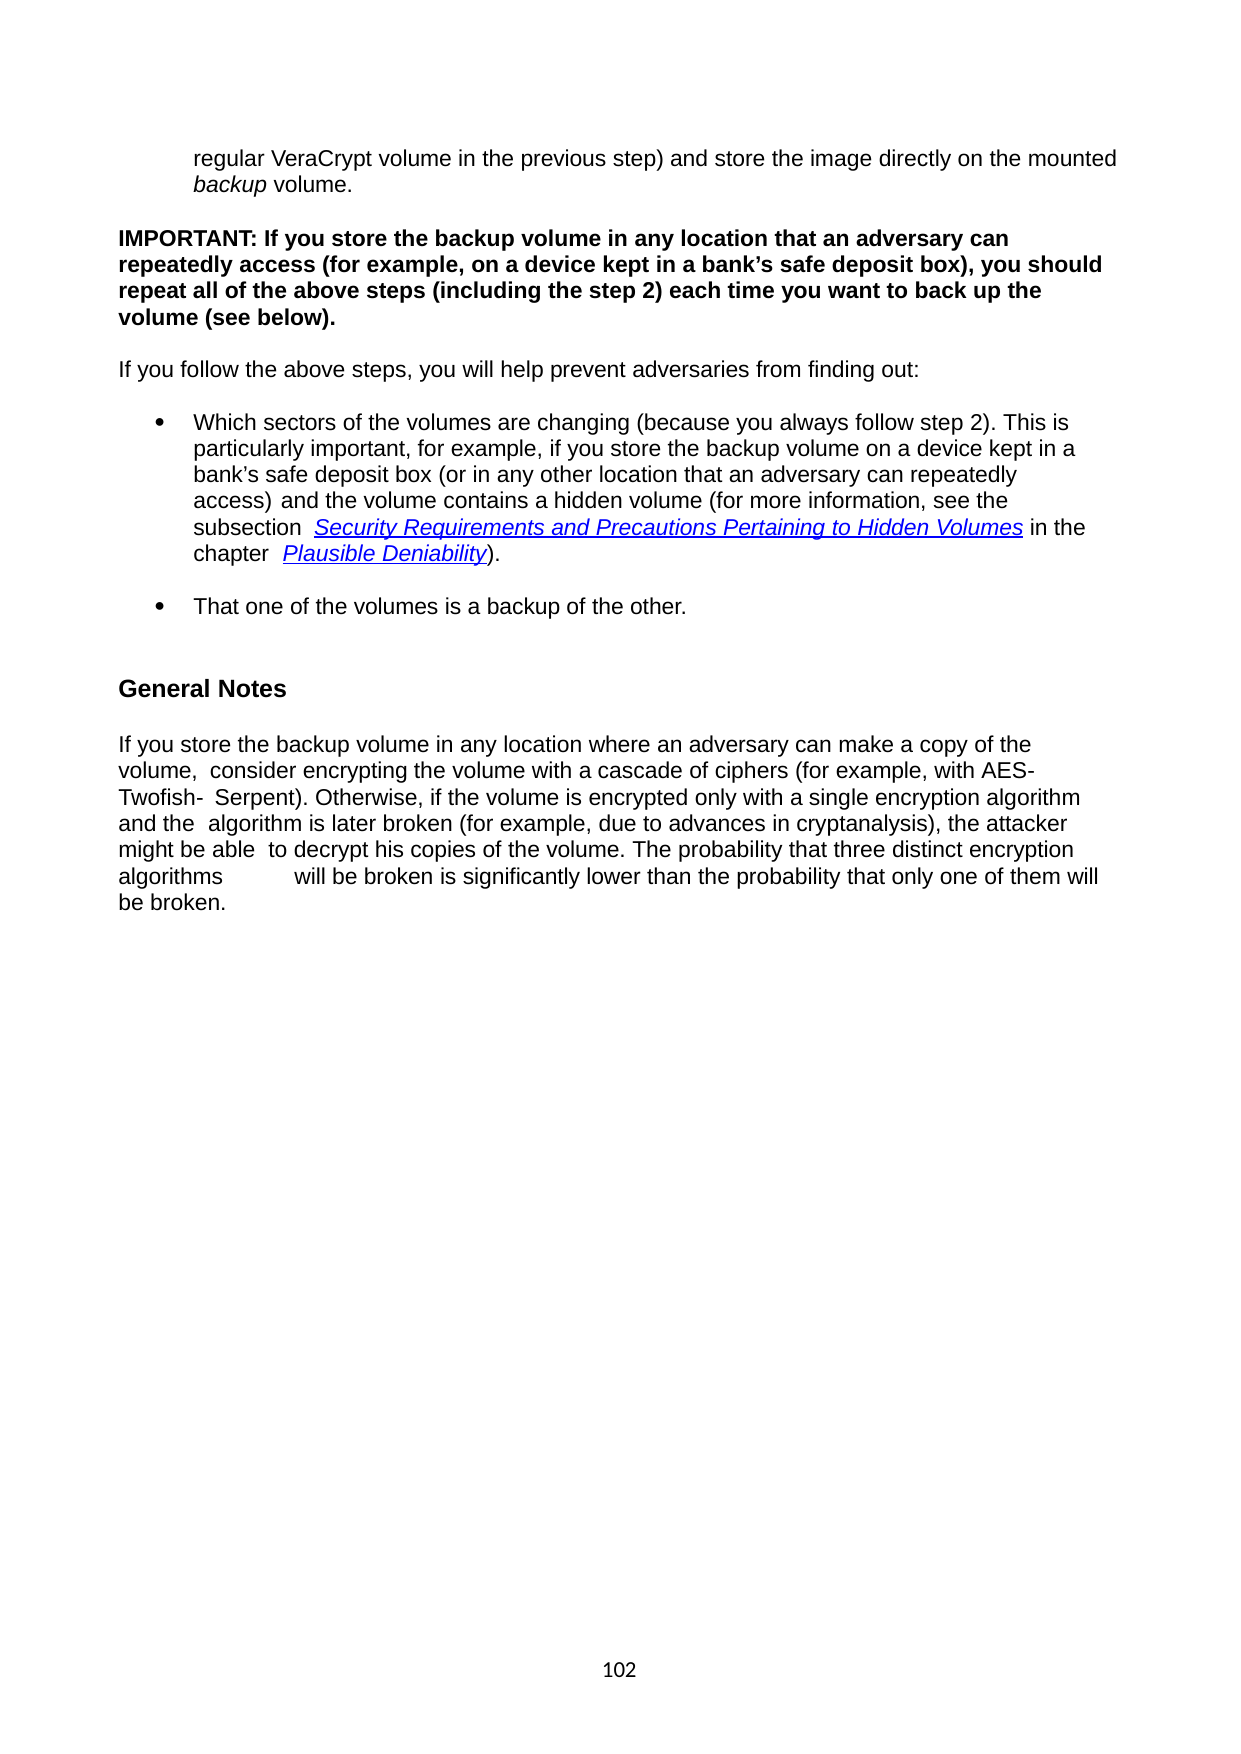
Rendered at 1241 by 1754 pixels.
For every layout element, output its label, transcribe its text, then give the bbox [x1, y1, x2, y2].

text backup volume. [193, 172, 1132, 198]
text regular VeraCrypt volume in the previous step) and store the image directly on the mounted [193, 146, 1132, 172]
list Which sectors of the volumes are changing (because you always follow step 2). This is particularly important, for example, if you store the backup volume on a device kept in a bank’s safe deposit box (or in any other location that an adversary can repeatedly access) and the volume contains a hidden volume (for more information, see the subsection Security Requirements and Precautions Pertaining to Hidden Volumes in the chapter Plausible Deniability). [156, 409, 1100, 566]
subtitle General Notes [118, 674, 1132, 702]
text If you follow the above steps, you will help prevent adversaries from finding out: [118, 356, 1132, 383]
list That one of the volumes is a backup of the other. [156, 593, 1132, 619]
subtitle IMPORTANT: If you store the backup volume in any location that an adversary can repeatedly access (for example, on a device kept in a bank’s safe deposit box), you should repeat all of the above steps (including the step 2) each time you want to back up the volume (see below). [118, 225, 1109, 330]
text If you store the backup volume in any location where an adversary can make a copy of the volume, consider encrypting the volume with a cascade of ciphers (for example, with AES-Twofish- Serpent). Otherwise, if the volume is encrypted only with a single encryption algorithm and the algorithm is later broken (for example, due to advances in cryptanalysis), the attacker might be able to decrypt his copies of the volume. The probability that three distinct encryption algorithms will be broken is significantly lower than the probability that only one of them will be broken. [118, 731, 1113, 915]
